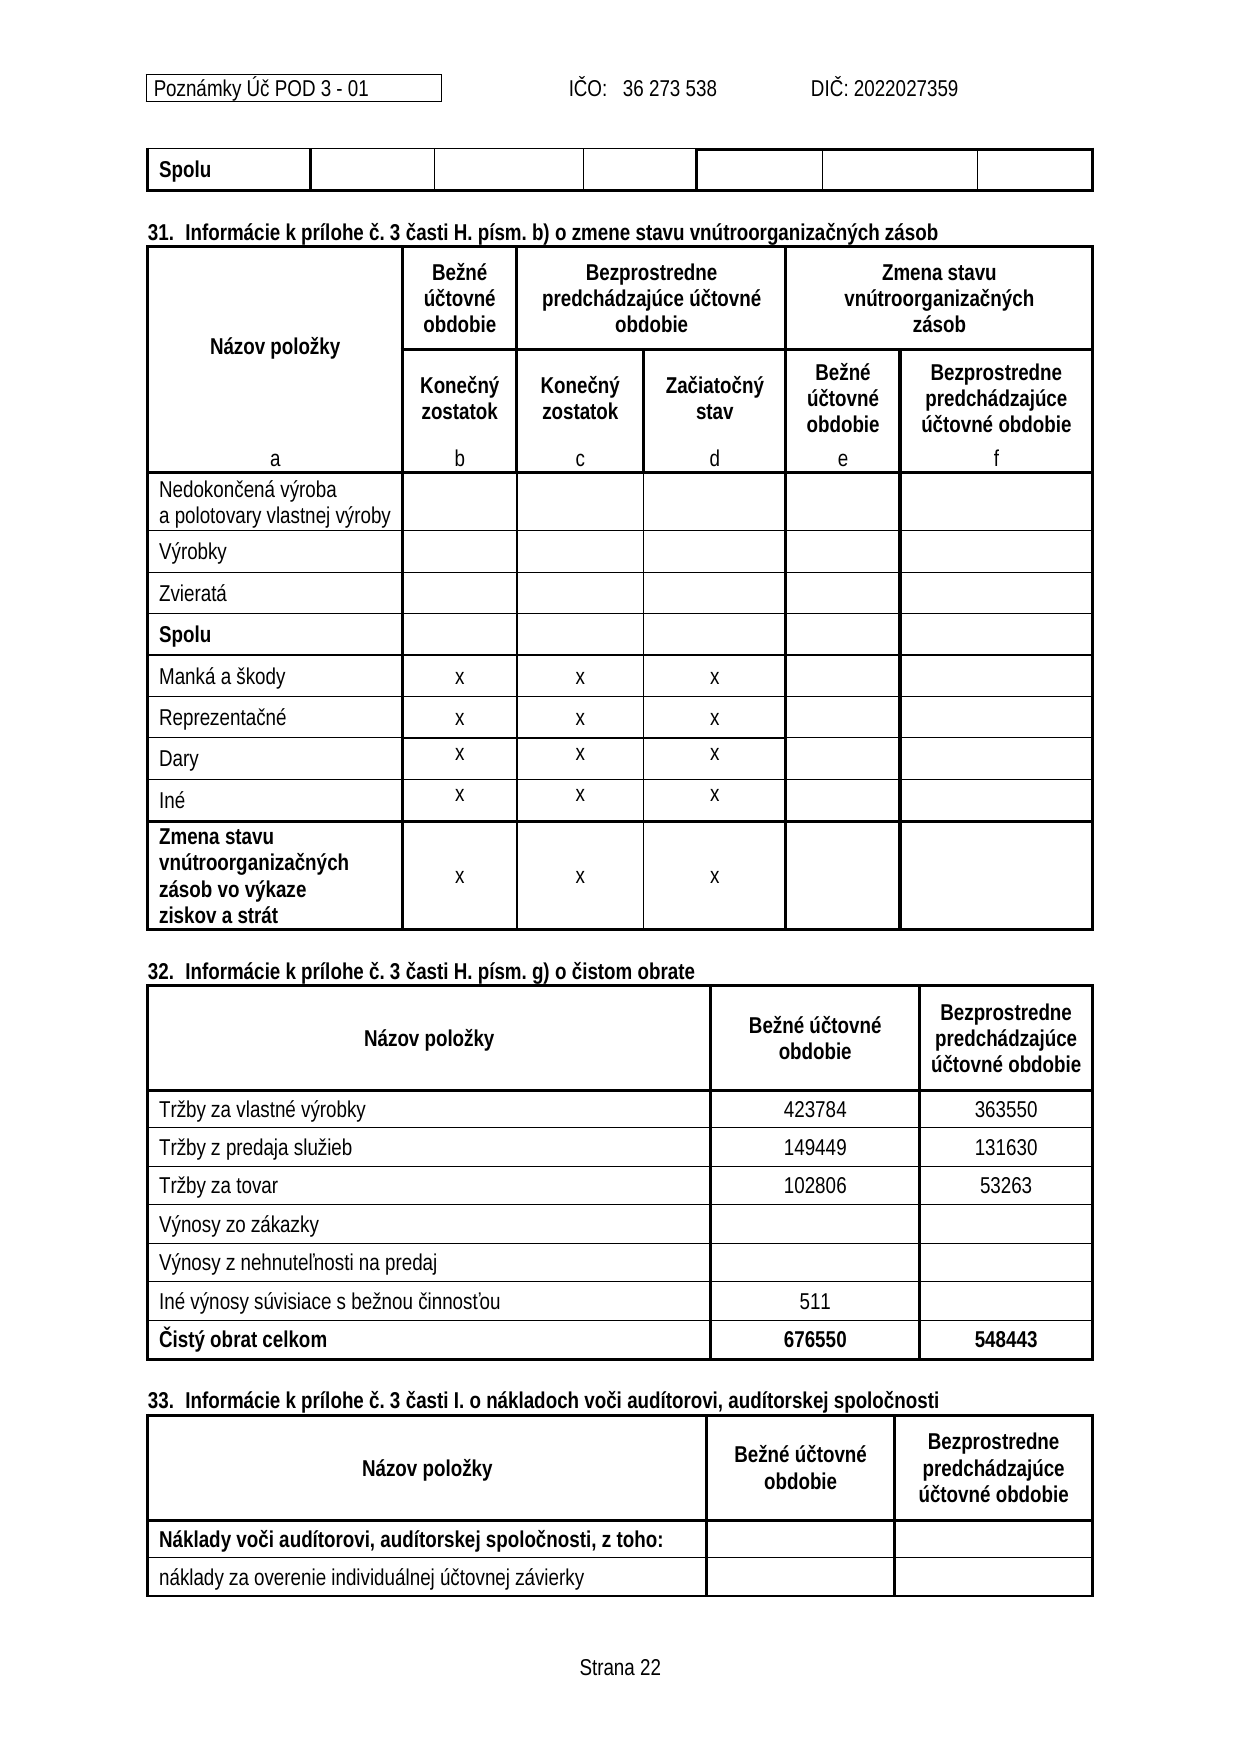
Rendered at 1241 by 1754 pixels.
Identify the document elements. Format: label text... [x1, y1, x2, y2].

table_cell Nedokončená výroba a polotovary vlastnej výroby [149, 474, 401, 530]
table_cell [787, 573, 898, 613]
table_cell [644, 531, 784, 572]
table_cell x [518, 697, 643, 737]
table_header Bezprostredne predchádzajúce účtovné obdobie [518, 248, 784, 348]
table_cell Manká a škody [149, 656, 401, 696]
table_cell [518, 531, 643, 572]
table_cell Zvieratá [149, 573, 401, 613]
table_cell [823, 151, 977, 189]
table_cell a [149, 445, 401, 471]
table_cell [787, 656, 898, 696]
table_cell [787, 823, 898, 928]
table_cell 149449 [712, 1128, 918, 1166]
table_header Bežné účtovné obdobie [404, 248, 515, 348]
table_cell [902, 614, 1091, 654]
table_cell Bezprostredne predchádzajúce účtovné obdobie [902, 351, 1091, 445]
table_cell [902, 474, 1091, 530]
table_cell 131630 [921, 1128, 1091, 1166]
table_cell Náklady voči audítorovi, audítorskej spoločnosti, z toho: [149, 1522, 705, 1557]
table_cell x [518, 656, 643, 696]
table_cell x [644, 656, 784, 696]
table_cell x [644, 697, 784, 737]
table_cell [921, 1282, 1091, 1319]
table_cell [902, 780, 1091, 820]
table_cell [435, 149, 583, 189]
table_cell 363550 [921, 1092, 1091, 1127]
table_cell 102806 [712, 1167, 918, 1204]
table_cell Tržby za vlastné výrobky [149, 1092, 709, 1127]
table_cell x [644, 823, 784, 928]
table_cell [896, 1558, 1091, 1595]
table_header Názov položky [149, 248, 401, 445]
table_header Zmena stavu vnútroorganizačných zásob [787, 248, 1091, 348]
table_cell Konečný zostatok [518, 351, 642, 445]
table_cell e [787, 445, 898, 471]
table_cell [312, 149, 434, 189]
table_cell x [404, 739, 516, 778]
table_cell Výnosy zo zákazky [149, 1205, 709, 1243]
table_header Bežné účtovné obdobie [708, 1417, 893, 1518]
table_cell f [902, 445, 1091, 471]
table_cell [787, 697, 898, 737]
table_cell Dary [149, 738, 401, 778]
table_cell Reprezentačné [149, 697, 401, 737]
table_cell x [404, 780, 516, 820]
table_cell [921, 1244, 1091, 1281]
table_cell x [404, 697, 516, 737]
table_cell x [644, 780, 784, 820]
table_cell [921, 1205, 1091, 1243]
table_cell [902, 738, 1091, 778]
table_cell Začiatočný stav [645, 351, 784, 445]
table_cell [787, 780, 898, 820]
table_cell [644, 614, 784, 654]
table_cell [644, 573, 784, 613]
table_cell x [518, 823, 643, 928]
table_cell [902, 823, 1091, 928]
table_cell [787, 738, 898, 778]
table_header Bezprostredne predchádzajúce účtovné obdobie [921, 987, 1091, 1089]
table_cell [902, 531, 1091, 572]
table_cell Tržby za tovar [149, 1167, 709, 1204]
table_cell [708, 1522, 893, 1557]
table_cell [404, 614, 516, 654]
table_cell 676550 [712, 1321, 918, 1358]
table_cell x [404, 656, 516, 696]
table_cell náklady za overenie individuálnej účtovnej závierky [149, 1558, 705, 1595]
table_cell [896, 1522, 1091, 1557]
table_cell [698, 151, 822, 189]
title Informácie k prílohe č. 3 časti H. písm. g) o čistom obrate [148, 958, 1092, 984]
table_cell [712, 1205, 918, 1243]
table_cell [404, 531, 516, 572]
table_cell x [404, 823, 516, 928]
table_cell Zmena stavu vnútroorganizačných zásob vo výkaze ziskov a strát [149, 823, 401, 928]
table_cell [518, 614, 643, 654]
table_cell [902, 697, 1091, 737]
title Informácie k prílohe č. 3 časti H. písm. b) o zmene stavu vnútroorganizačných zásob [148, 218, 1092, 245]
table_cell [902, 573, 1091, 613]
table_cell [404, 573, 516, 613]
table_cell Tržby z predaja služieb [149, 1128, 709, 1166]
table_cell b [404, 445, 515, 471]
table_cell [518, 474, 643, 530]
table_cell Výnosy z nehnuteľnosti na predaj [149, 1244, 709, 1281]
table_cell Bežné účtovné obdobie [787, 351, 898, 445]
table_cell [787, 474, 898, 530]
table_cell Konečný zostatok [404, 351, 515, 445]
table_cell [584, 149, 695, 189]
table_header Názov položky [149, 1417, 705, 1518]
table_cell 423784 [712, 1092, 918, 1127]
table_cell x [518, 780, 643, 820]
table_header Bežné účtovné obdobie [712, 987, 918, 1089]
table_cell 511 [712, 1282, 918, 1319]
table_cell Iné [149, 780, 401, 820]
table_cell c [518, 445, 642, 471]
table_cell [644, 474, 784, 530]
table_cell 548443 [921, 1321, 1091, 1358]
table_cell [787, 531, 898, 572]
table_cell 53263 [921, 1167, 1091, 1204]
table_cell x [518, 739, 643, 778]
table_cell x [644, 739, 784, 778]
table_cell Spolu [149, 149, 309, 189]
table_cell [712, 1244, 918, 1281]
title Informácie k prílohe č. 3 časti I. o nákladoch voči audítorovi, audítorskej spoločnosti [148, 1387, 1092, 1414]
table_header Bezprostredne predchádzajúce účtovné obdobie [896, 1417, 1091, 1518]
table_cell [902, 656, 1091, 696]
table_cell d [645, 445, 784, 471]
table_cell Spolu [149, 614, 401, 654]
table_header Názov položky [149, 987, 709, 1089]
table_cell [404, 474, 516, 530]
table_cell Výrobky [149, 531, 401, 572]
table_cell Čistý obrat celkom [149, 1321, 709, 1358]
table_cell [787, 614, 898, 654]
table_cell [978, 151, 1091, 189]
table_cell [518, 573, 643, 613]
table_cell [708, 1558, 893, 1595]
table_cell Iné výnosy súvisiace s bežnou činnosťou [149, 1282, 709, 1319]
